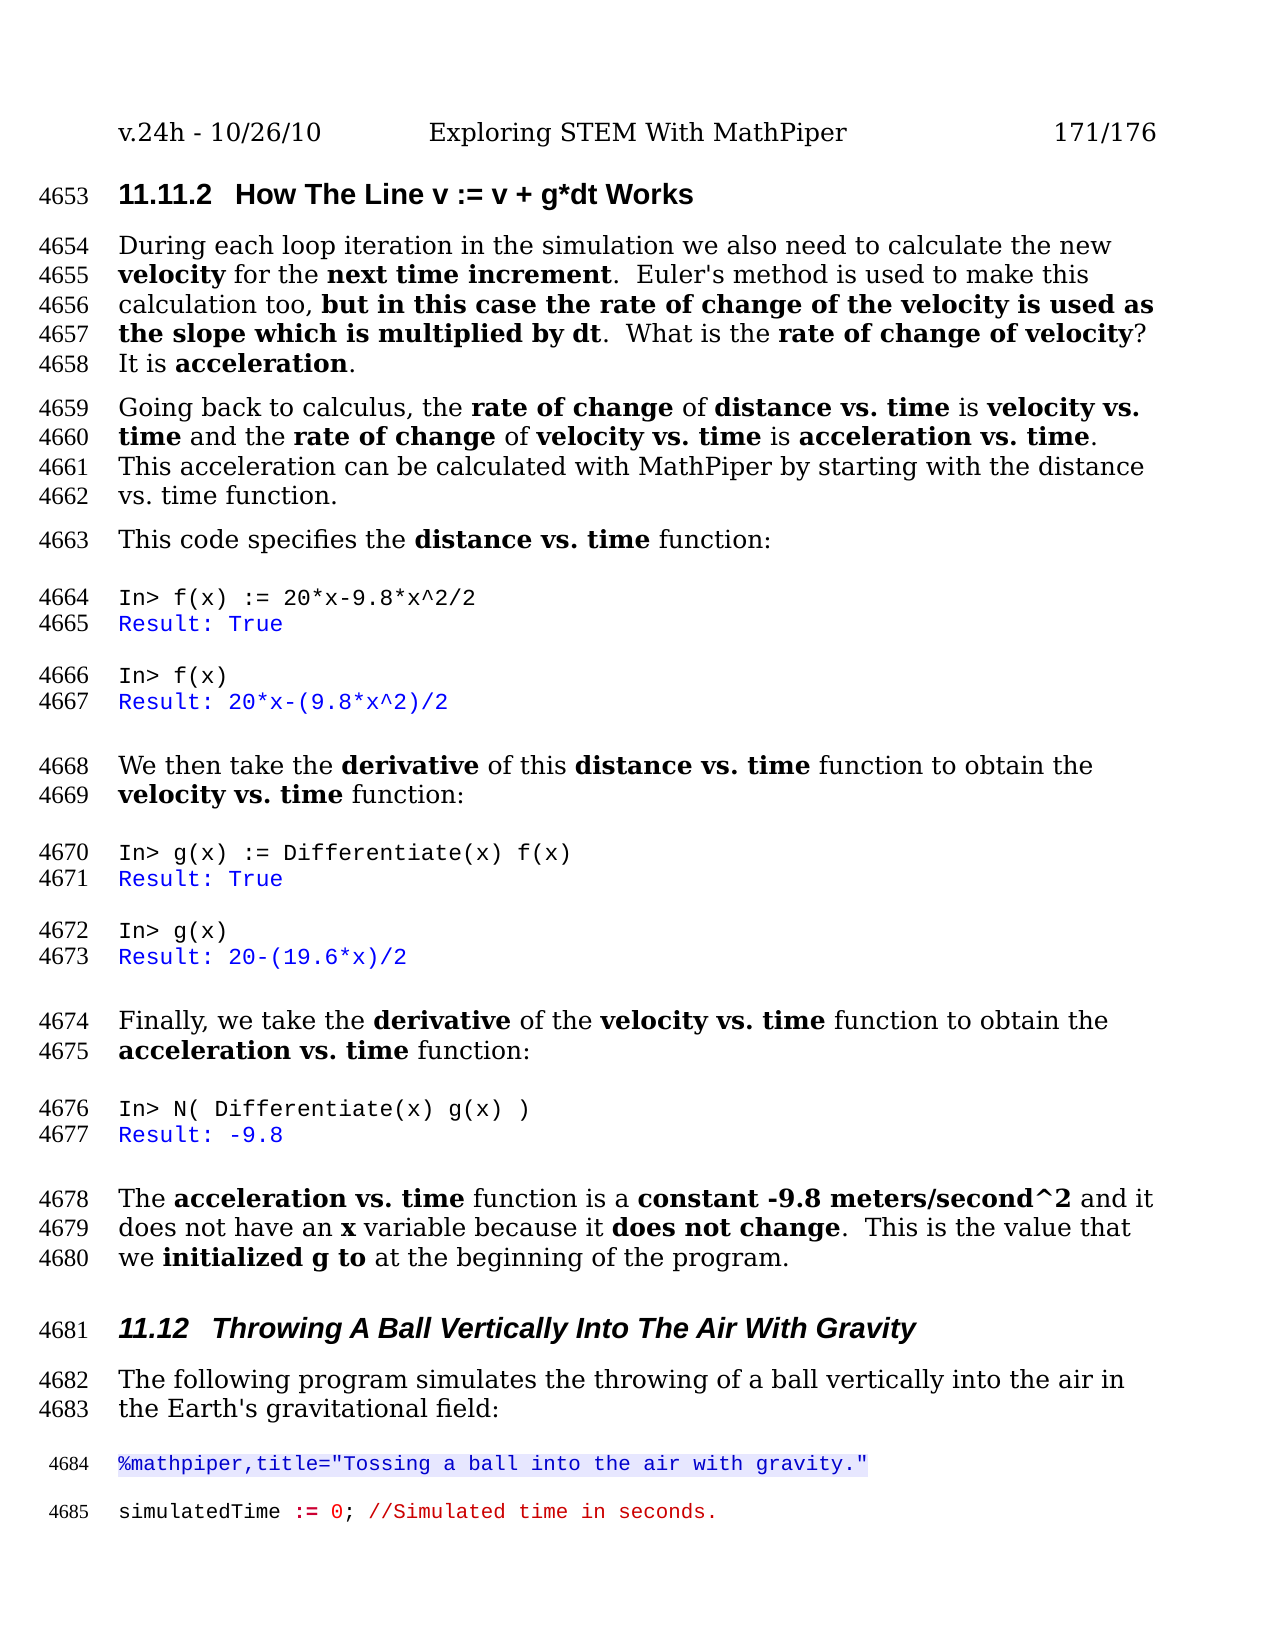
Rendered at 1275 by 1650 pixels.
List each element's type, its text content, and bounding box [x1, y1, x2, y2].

text Finally, we take the derivative of the velocity vs. time function to obtain the acceleration vs. time function: [118, 1006, 1157, 1065]
text In> g(x) := Differentiate(x) f(x) [118, 842, 1157, 868]
text In> g(x) [118, 919, 1157, 945]
text In> f(x) := 20*x-9.8*x^2/2 [118, 586, 1157, 612]
text Result: -9.8 [118, 1123, 1157, 1149]
subtitle How The Line v := v + g*dt Works [118, 177, 1157, 210]
text Result: True [118, 868, 1157, 893]
text %mathpiper,title="Tossing a ball into the air with gravity." [118, 1453, 1157, 1477]
text Result: True [118, 612, 1157, 638]
text In> f(x) [118, 664, 1157, 690]
text This code specifies the distance vs. time function: [118, 525, 1157, 554]
text We then take the derivative of this distance vs. time function to obtain the velocity vs. time function: [118, 751, 1157, 810]
text The following program simulates the throwing of a ball vertically into the air in the Earth's gravitational field: [118, 1365, 1157, 1424]
text During each loop iteration in the simulation we also need to calculate the new velocity for the next time increment. Euler's method is used to make this calculation too, but in this case the rate of change of the velocity is used as the slope which is multiplied by dt. What is the rate of change of velocity? It is acceleration. [118, 231, 1157, 378]
text Result: 20*x-(9.8*x^2)/2 [118, 690, 1157, 716]
text Result: 20-(19.6*x)/2 [118, 945, 1157, 971]
text In> N( Differentiate(x) g(x) ) [118, 1097, 1157, 1123]
subtitle Throwing A Ball Vertically Into The Air With Gravity [118, 1311, 1157, 1344]
text simulatedTime := 0; //Simulated time in seconds. [118, 1501, 1157, 1524]
text The acceleration vs. time function is a constant -9.8 meters/second^2 and it does not have an x variable because it does not change. This is the value that we initialized g to at the beginning of the program. [118, 1184, 1157, 1272]
text Going back to calculus, the rate of change of distance vs. time is velocity vs. time and the rate of change of velocity vs. time is acceleration vs. time. This acceleration can be calculated with MathPiper by starting with the distance vs. time function. [118, 393, 1157, 510]
